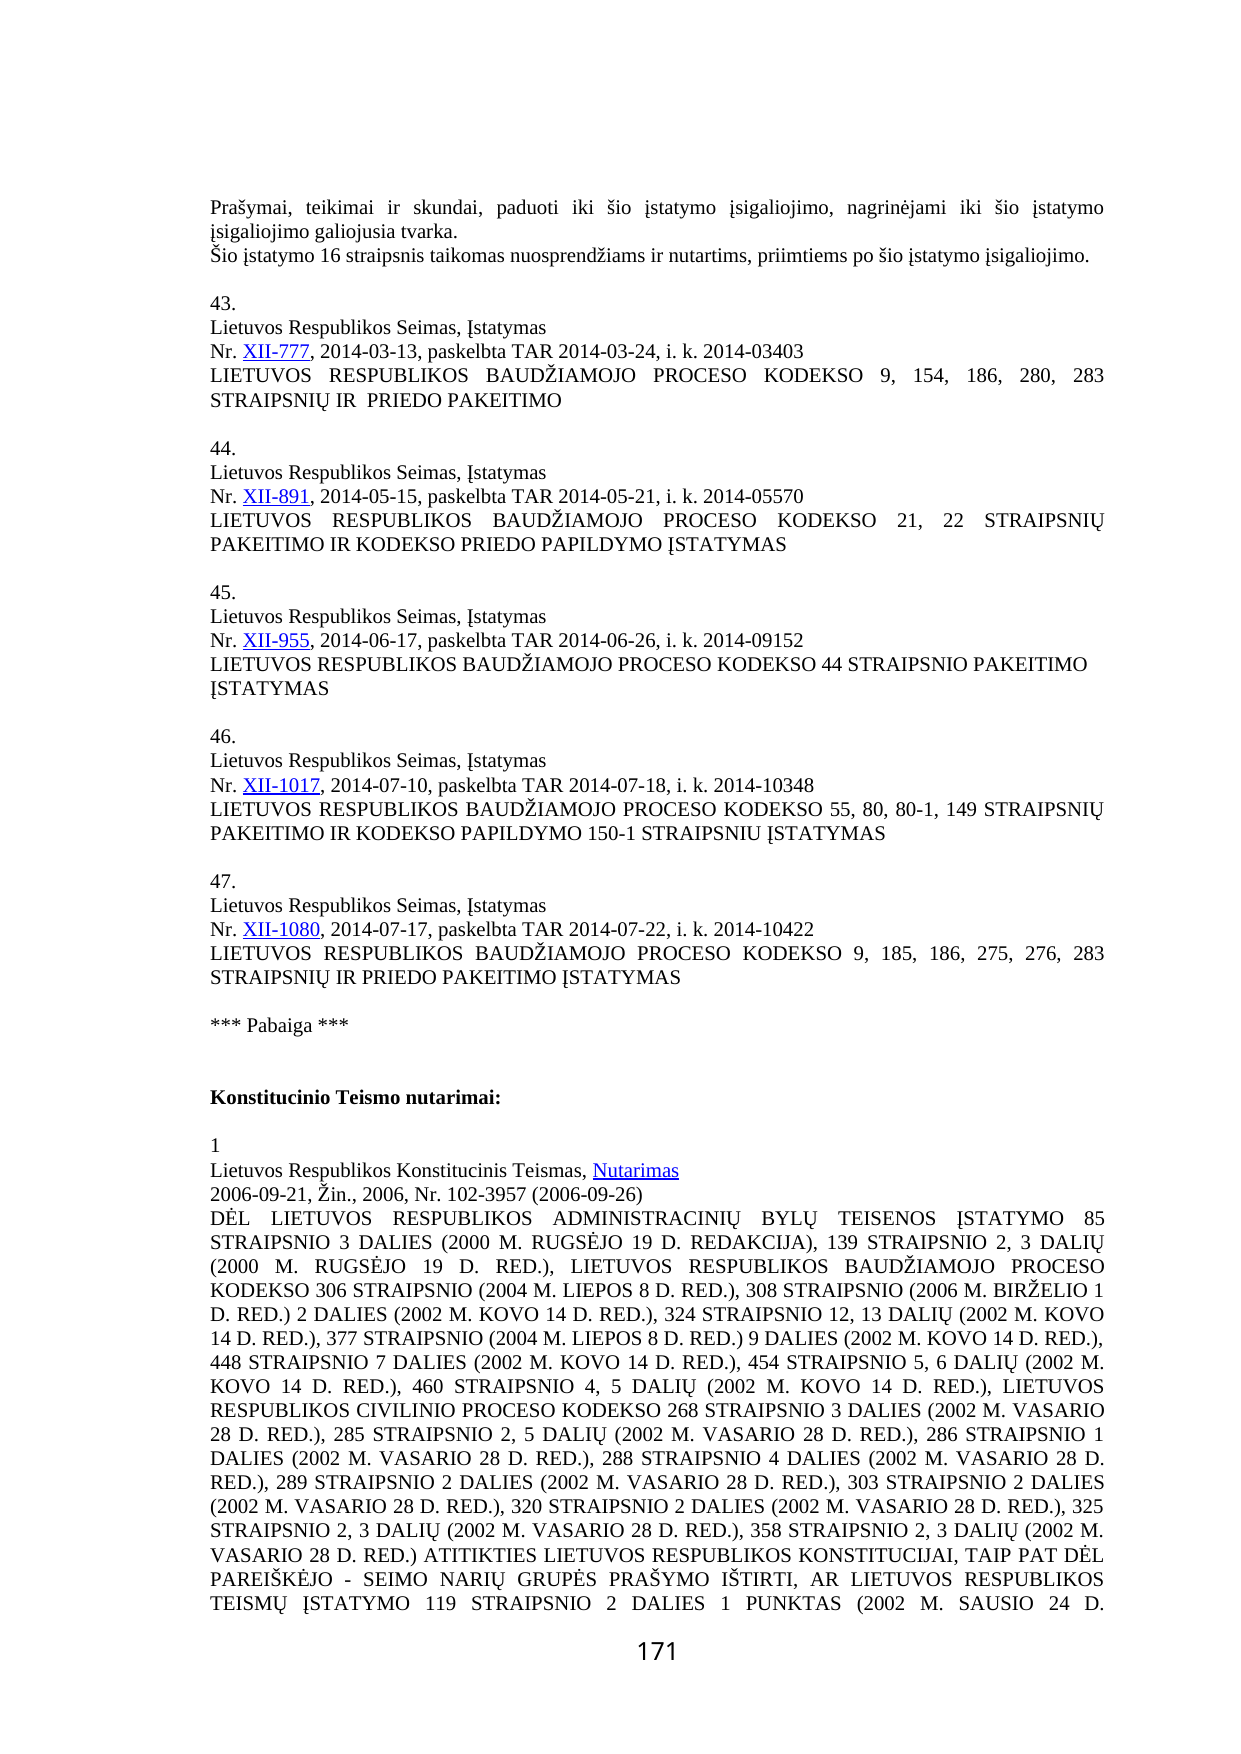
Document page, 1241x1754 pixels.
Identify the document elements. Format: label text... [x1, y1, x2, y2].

text LIETUVOS RESPUBLIKOS BAUDŽIAMOJO PROCESO KODEKSO 21, 22 STRAIPSNIŲ PAKEITIMO IR KODEKSO PRIEDO PAPILDYMO ĮSTATYMAS [210, 508, 1106, 556]
text Lietuvos Respublikos Konstitucinis Teismas, Nutarimas [210, 1157, 1106, 1182]
text Lietuvos Respublikos Seimas, Įstatymas [210, 315, 1106, 339]
text LIETUVOS RESPUBLIKOS BAUDŽIAMOJO PROCESO KODEKSO 44 STRAIPSNIO PAKEITIMO ĮSTATYMAS [210, 652, 1106, 700]
text 47. [210, 869, 1106, 893]
text Konstitucinio Teismo nutarimai: [210, 1085, 1106, 1109]
text Nr. XII-777, 2014-03-13, paskelbta TAR 2014-03-24, i. k. 2014-03403 [210, 339, 1106, 363]
text 46. [210, 724, 1106, 748]
text Nr. XII-955, 2014-06-17, paskelbta TAR 2014-06-26, i. k. 2014-09152 [210, 628, 1106, 652]
text Lietuvos Respublikos Seimas, Įstatymas [210, 893, 1106, 917]
text Prašymai, teikimai ir skundai, paduoti iki šio įstatymo įsigaliojimo, nagrinėjami iki šio įstatymo įsigaliojimo galiojusia tvarka. [210, 195, 1106, 243]
text Nr. XII-1080, 2014-07-17, paskelbta TAR 2014-07-22, i. k. 2014-10422 [210, 917, 1106, 941]
text 45. [210, 580, 1106, 604]
text Šio įstatymo 16 straipsnis taikomas nuosprendžiams ir nutartims, priimtiems po šio įstatymo įsigaliojimo. [210, 243, 1106, 267]
text Lietuvos Respublikos Seimas, Įstatymas [210, 460, 1106, 484]
text 43. [210, 291, 1106, 315]
text 44. [210, 436, 1106, 460]
text Nr. XII-1017, 2014-07-10, paskelbta TAR 2014-07-18, i. k. 2014-10348 [210, 772, 1106, 797]
text LIETUVOS RESPUBLIKOS BAUDŽIAMOJO PROCESO KODEKSO 55, 80, 80-1, 149 STRAIPSNIŲ PAKEITIMO IR KODEKSO PAPILDYMO 150-1 STRAIPSNIU ĮSTATYMAS [210, 797, 1106, 845]
text LIETUVOS RESPUBLIKOS BAUDŽIAMOJO PROCESO KODEKSO 9, 185, 186, 275, 276, 283 STRAIPSNIŲ IR PRIEDO PAKEITIMO ĮSTATYMAS [210, 941, 1106, 989]
text 2006-09-21, Žin., 2006, Nr. 102-3957 (2006-09-26) [210, 1182, 1106, 1206]
text Lietuvos Respublikos Seimas, Įstatymas [210, 748, 1106, 772]
text *** Pabaiga *** [210, 1013, 1106, 1037]
text 1 [210, 1133, 1106, 1157]
text DĖL LIETUVOS RESPUBLIKOS ADMINISTRACINIŲ BYLŲ TEISENOS ĮSTATYMO 85 STRAIPSNIO 3 DALIES (2000 M. RUGSĖJO 19 D. REDAKCIJA), 139 STRAIPSNIO 2, 3 DALIŲ (2000 M. RUGSĖJO 19 D. RED.), LIETUVOS RESPUBLIKOS BAUDŽIAMOJO PROCESO KODEKSO 306 STRAIPSNIO (2004 M. LIEPOS 8 D. RED.), 308 STRAIPSNIO (2006 M. BIRŽELIO 1 D. RED.) 2 DALIES (2002 M. KOVO 14 D. RED.), 324 STRAIPSNIO 12, 13 DALIŲ (2002 M. KOVO 14 D. RED.), 377 STRAIPSNIO (2004 M. LIEPOS 8 D. RED.) 9 DALIES (2002 M. KOVO 14 D. RED.), 448 STRAIPSNIO 7 DALIES (2002 M. KOVO 14 D. RED.), 454 STRAIPSNIO 5, 6 DALIŲ (2002 M. KOVO 14 D. RED.), 460 STRAIPSNIO 4, 5 DALIŲ (2002 M. KOVO 14 D. RED.), LIETUVOS RESPUBLIKOS CIVILINIO PROCESO KODEKSO 268 STRAIPSNIO 3 DALIES (2002 M. VASARIO 28 D. RED.), 285 STRAIPSNIO 2, 5 DALIŲ (2002 M. VASARIO 28 D. RED.), 286 STRAIPSNIO 1 DALIES (2002 M. VASARIO 28 D. RED.), 288 STRAIPSNIO 4 DALIES (2002 M. VASARIO 28 D. RED.), 289 STRAIPSNIO 2 DALIES (2002 M. VASARIO 28 D. RED.), 303 STRAIPSNIO 2 DALIES (2002 M. VASARIO 28 D. RED.), 320 STRAIPSNIO 2 DALIES (2002 M. VASARIO 28 D. RED.), 325 STRAIPSNIO 2, 3 DALIŲ (2002 M. VASARIO 28 D. RED.), 358 STRAIPSNIO 2, 3 DALIŲ (2002 M. VASARIO 28 D. RED.) ATITIKTIES LIETUVOS RESPUBLIKOS KONSTITUCIJAI, TAIP PAT DĖL PAREIŠKĖJO - SEIMO NARIŲ GRUPĖS PRAŠYMO IŠTIRTI, AR LIETUVOS RESPUBLIKOS TEISMŲ ĮSTATYMO 119 STRAIPSNIO 2 DALIES 1 PUNKTAS (2002 M. SAUSIO 24 D. [210, 1206, 1106, 1615]
text Nr. XII-891, 2014-05-15, paskelbta TAR 2014-05-21, i. k. 2014-05570 [210, 484, 1106, 508]
text LIETUVOS RESPUBLIKOS BAUDŽIAMOJO PROCESO KODEKSO 9, 154, 186, 280, 283 STRAIPSNIŲ IR PRIEDO PAKEITIMO [210, 363, 1106, 412]
text Lietuvos Respublikos Seimas, Įstatymas [210, 604, 1106, 628]
